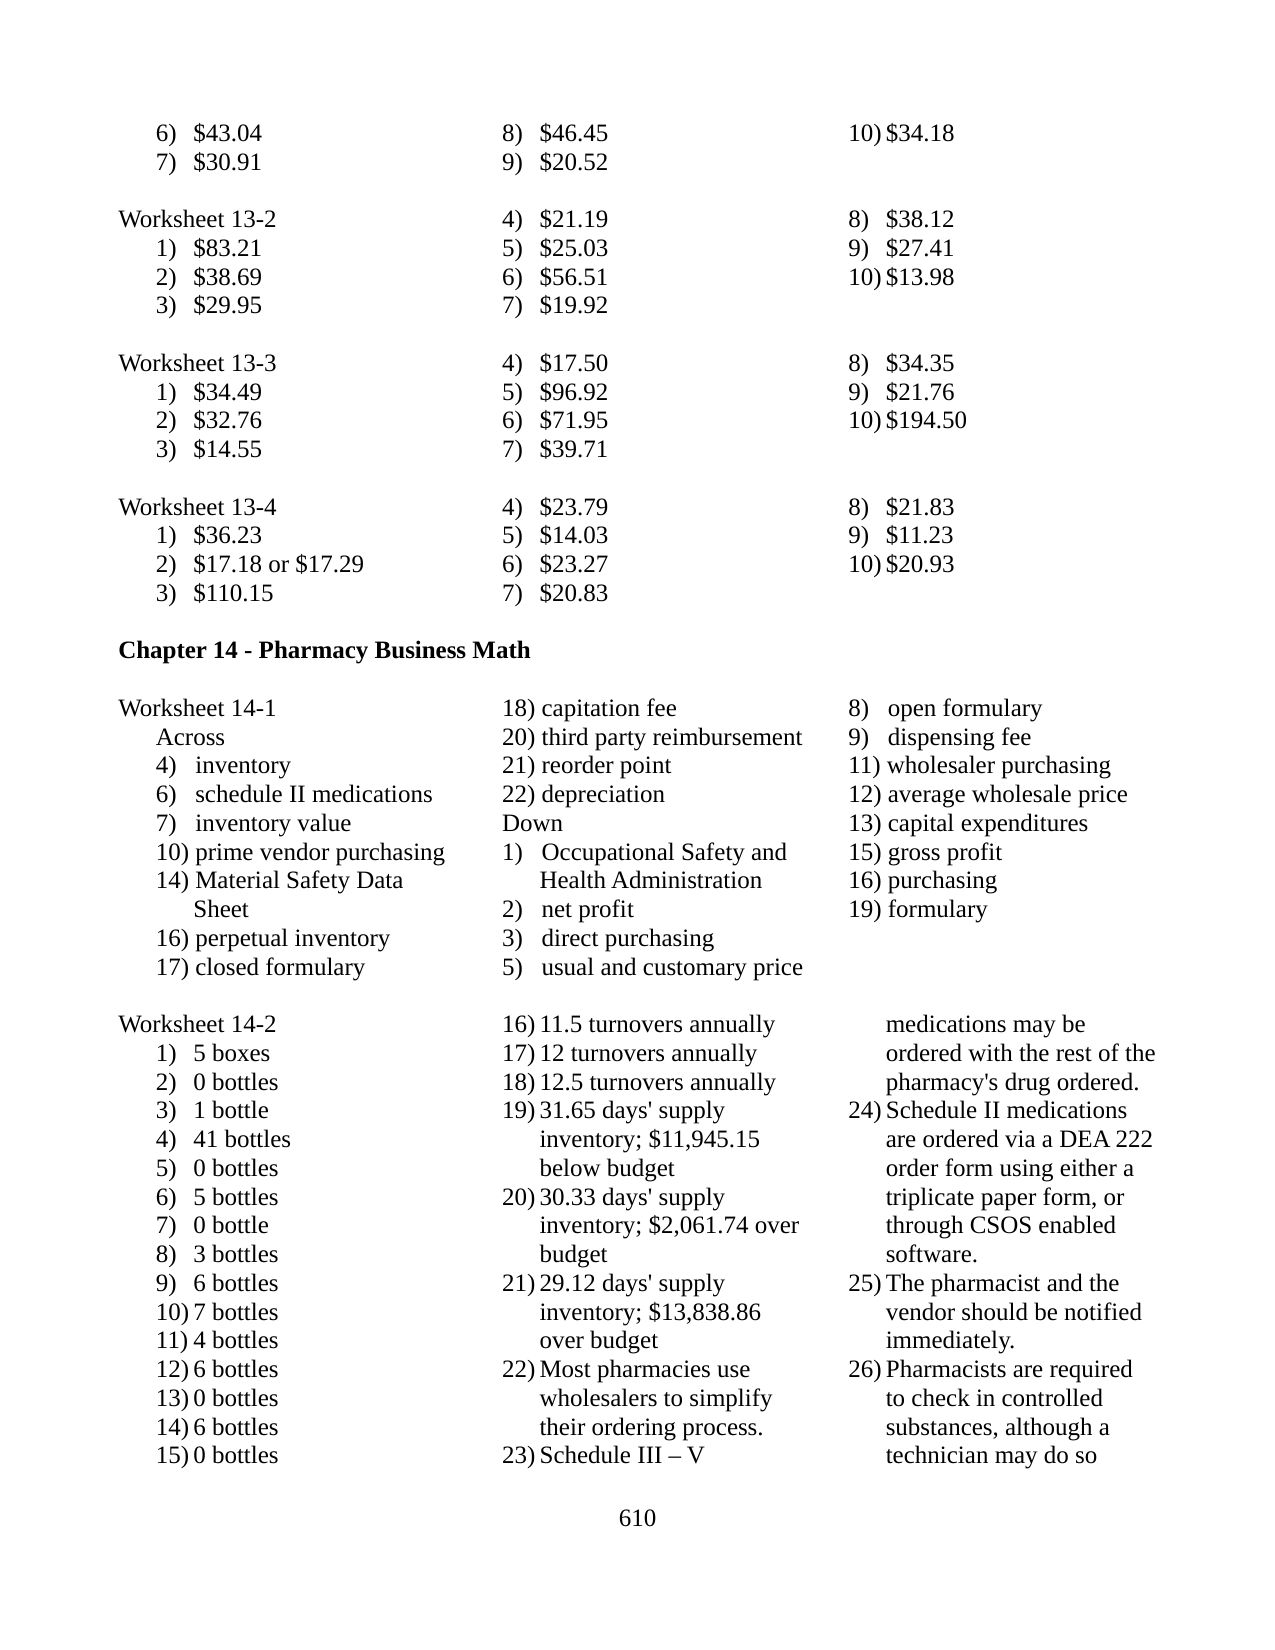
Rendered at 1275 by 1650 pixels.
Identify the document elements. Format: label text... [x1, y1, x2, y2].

list $25.03 [502, 233, 811, 262]
text Down [502, 808, 811, 837]
list $38.12 [848, 204, 1157, 233]
list $21.76 [848, 377, 1157, 406]
list $96.92 [502, 377, 811, 406]
list $17.18 or $17.29 [156, 549, 464, 578]
text 20) third party reimbursement [502, 722, 811, 751]
list $17.50 [502, 348, 811, 377]
list $11.23 [848, 521, 1157, 549]
list $27.41 [848, 233, 1157, 262]
text Across [156, 722, 464, 751]
text 15) gross profit [848, 837, 1157, 866]
list $36.23 [156, 521, 464, 549]
list 0 bottles [156, 1153, 464, 1182]
text 22) depreciation [502, 779, 811, 808]
list $32.76 [156, 406, 464, 434]
text Worksheet 13-2 [118, 204, 464, 233]
text Worksheet 14-1 [118, 693, 464, 722]
list $71.95 [502, 406, 811, 434]
text Chapter 14 - Pharmacy Business Math [118, 636, 1157, 664]
list medications may be ordered with the rest of the pharmacy's drug ordered. [848, 1009, 1157, 1096]
list 31.65 days' supply inventory; $11,945.15 below budget [502, 1096, 811, 1182]
text 6) schedule II medications [156, 779, 464, 808]
list $46.45 [502, 118, 811, 147]
list Pharmacists are required to check in controlled substances, although a technician may do so [848, 1354, 1157, 1469]
text 17) closed formulary [156, 952, 464, 981]
text 2) net profit [502, 894, 811, 923]
list $110.15 [156, 578, 464, 607]
list Schedule III – V [502, 1441, 811, 1469]
list The pharmacist and the vendor should be notified immediately. [848, 1268, 1157, 1354]
list 1 bottle [156, 1096, 464, 1124]
list $34.18 [848, 118, 1157, 147]
list $39.71 [502, 434, 811, 463]
list $38.69 [156, 262, 464, 291]
text 10) prime vendor purchasing [156, 837, 464, 866]
text 14) Material Safety Data Sheet [156, 866, 464, 923]
list 6 bottles [156, 1354, 464, 1383]
list $14.55 [156, 434, 464, 463]
text 18) capitation fee [502, 693, 811, 722]
list $30.91 [156, 147, 464, 176]
list 12 turnovers annually [502, 1038, 811, 1067]
text 11) wholesaler purchasing [848, 751, 1157, 779]
list $34.35 [848, 348, 1157, 377]
text 13) capital expenditures [848, 808, 1157, 837]
list 0 bottles [156, 1067, 464, 1096]
text Worksheet 14-2 [118, 1009, 464, 1038]
text 16) purchasing [848, 866, 1157, 894]
list $34.49 [156, 377, 464, 406]
text 1) Occupational Safety and Health Administration [502, 837, 811, 894]
list $20.93 [848, 549, 1157, 578]
text 3) direct purchasing [502, 923, 811, 952]
list 3 bottles [156, 1239, 464, 1268]
list $21.83 [848, 492, 1157, 521]
list $43.04 [156, 118, 464, 147]
list $21.19 [502, 204, 811, 233]
text 5) usual and customary price [502, 952, 811, 981]
list $23.27 [502, 549, 811, 578]
text 4) inventory [156, 751, 464, 779]
list Most pharmacies use wholesalers to simplify their ordering process. [502, 1354, 811, 1441]
list $20.83 [502, 578, 811, 607]
list $13.98 [848, 262, 1157, 291]
list $19.92 [502, 291, 811, 319]
list 0 bottles [156, 1383, 464, 1412]
list $14.03 [502, 521, 811, 549]
list 6 bottles [156, 1268, 464, 1297]
list $20.52 [502, 147, 811, 176]
list 11.5 turnovers annually [502, 1009, 811, 1038]
list 30.33 days' supply inventory; $2,061.74 over budget [502, 1182, 811, 1268]
text 9) dispensing fee [848, 722, 1157, 751]
text 7) inventory value [156, 808, 464, 837]
text 8) open formulary [848, 693, 1157, 722]
list 4 bottles [156, 1326, 464, 1354]
list 0 bottle [156, 1211, 464, 1239]
list $23.79 [502, 492, 811, 521]
text 19) formulary [848, 894, 1157, 923]
list 6 bottles [156, 1412, 464, 1441]
list 7 bottles [156, 1297, 464, 1326]
list 5 boxes [156, 1038, 464, 1067]
list $29.95 [156, 291, 464, 319]
text Worksheet 13-3 [118, 348, 464, 377]
list Schedule II medications are ordered via a DEA 222 order form using either a triplicate paper form, or through CSOS enabled software. [848, 1096, 1157, 1268]
list $83.21 [156, 233, 464, 262]
list 12.5 turnovers annually [502, 1067, 811, 1096]
list 0 bottles [156, 1441, 464, 1469]
list $194.50 [848, 406, 1157, 434]
list 5 bottles [156, 1182, 464, 1211]
text 16) perpetual inventory [156, 923, 464, 952]
list 41 bottles [156, 1124, 464, 1153]
list $56.51 [502, 262, 811, 291]
list 29.12 days' supply inventory; $13,838.86 over budget [502, 1268, 811, 1354]
text Worksheet 13-4 [118, 492, 464, 521]
text 21) reorder point [502, 751, 811, 779]
text 12) average wholesale price [848, 779, 1157, 808]
